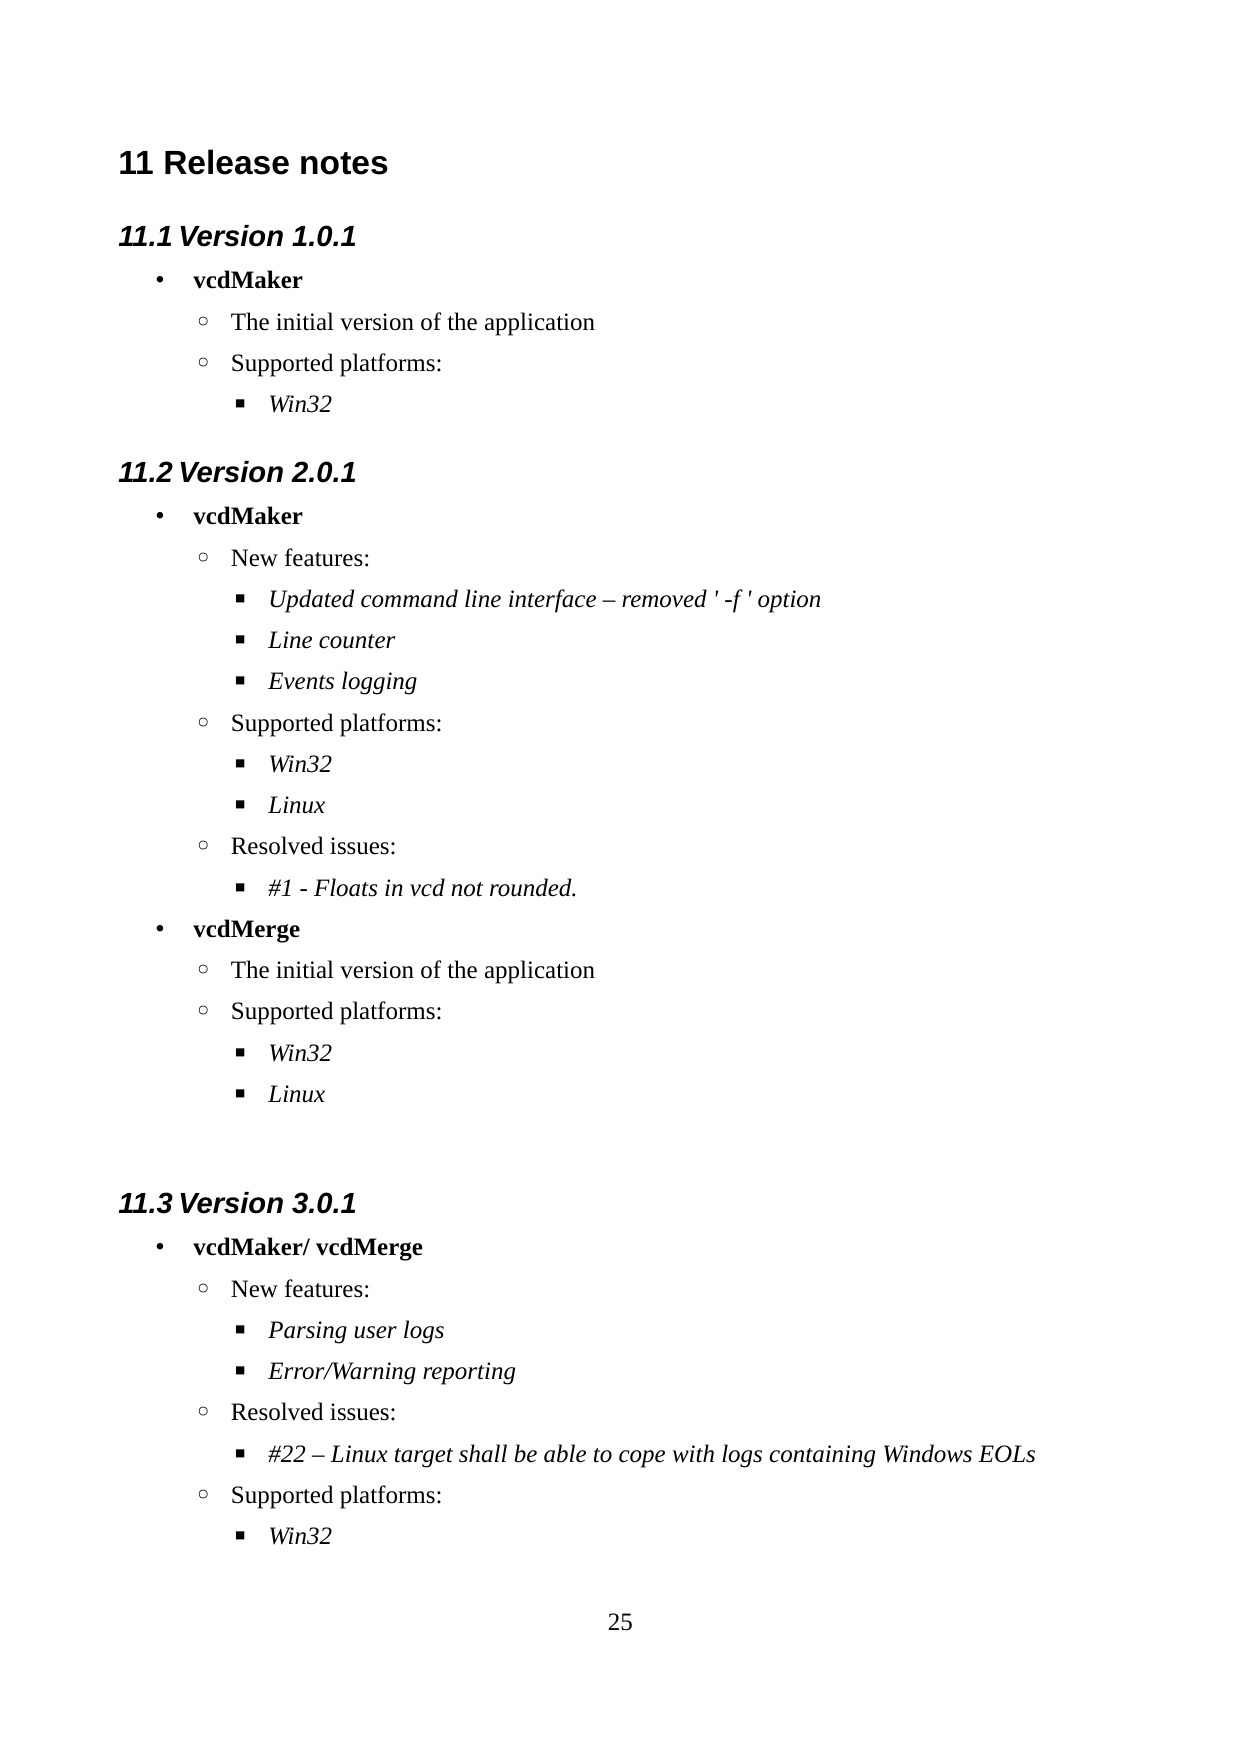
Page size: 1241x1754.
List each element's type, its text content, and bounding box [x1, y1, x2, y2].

list Updated command line interface – removed ' -f ' option [231, 584, 1122, 613]
list Parsing user logs [231, 1315, 1122, 1344]
list Supported platforms: [193, 1480, 1122, 1509]
list Win32 [231, 1038, 1122, 1066]
list vcdMaker [156, 265, 1122, 294]
list vcdMaker/ vcdMerge [156, 1232, 1122, 1261]
list Error/Warning reporting [231, 1356, 1122, 1385]
list Win32 [231, 749, 1122, 778]
subtitle Version 1.0.1 [118, 219, 1122, 253]
list Resolved issues: [193, 1397, 1122, 1426]
list Line counter [231, 625, 1122, 654]
list vcdMerge [156, 914, 1122, 943]
list Win32 [231, 1521, 1122, 1550]
list #22 – Linux target shall be able to cope with logs containing Windows EOLs [231, 1439, 1122, 1467]
list Supported platforms: [193, 348, 1122, 377]
list Supported platforms: [193, 996, 1122, 1025]
list The initial version of the application [193, 307, 1122, 335]
list vcdMaker [156, 501, 1122, 530]
subtitle Version 2.0.1 [118, 455, 1122, 489]
list The initial version of the application [193, 955, 1122, 984]
list Linux [231, 1079, 1122, 1108]
subtitle Release notes [118, 143, 1122, 182]
list Events logging [231, 666, 1122, 695]
subtitle Version 3.0.1 [118, 1186, 1122, 1220]
list Win32 [231, 389, 1122, 418]
list #1 - Floats in vcd not rounded. [231, 873, 1122, 901]
list Supported platforms: [193, 708, 1122, 736]
list Linux [231, 790, 1122, 819]
list New features: [193, 1274, 1122, 1302]
list Resolved issues: [193, 831, 1122, 860]
list New features: [193, 543, 1122, 571]
